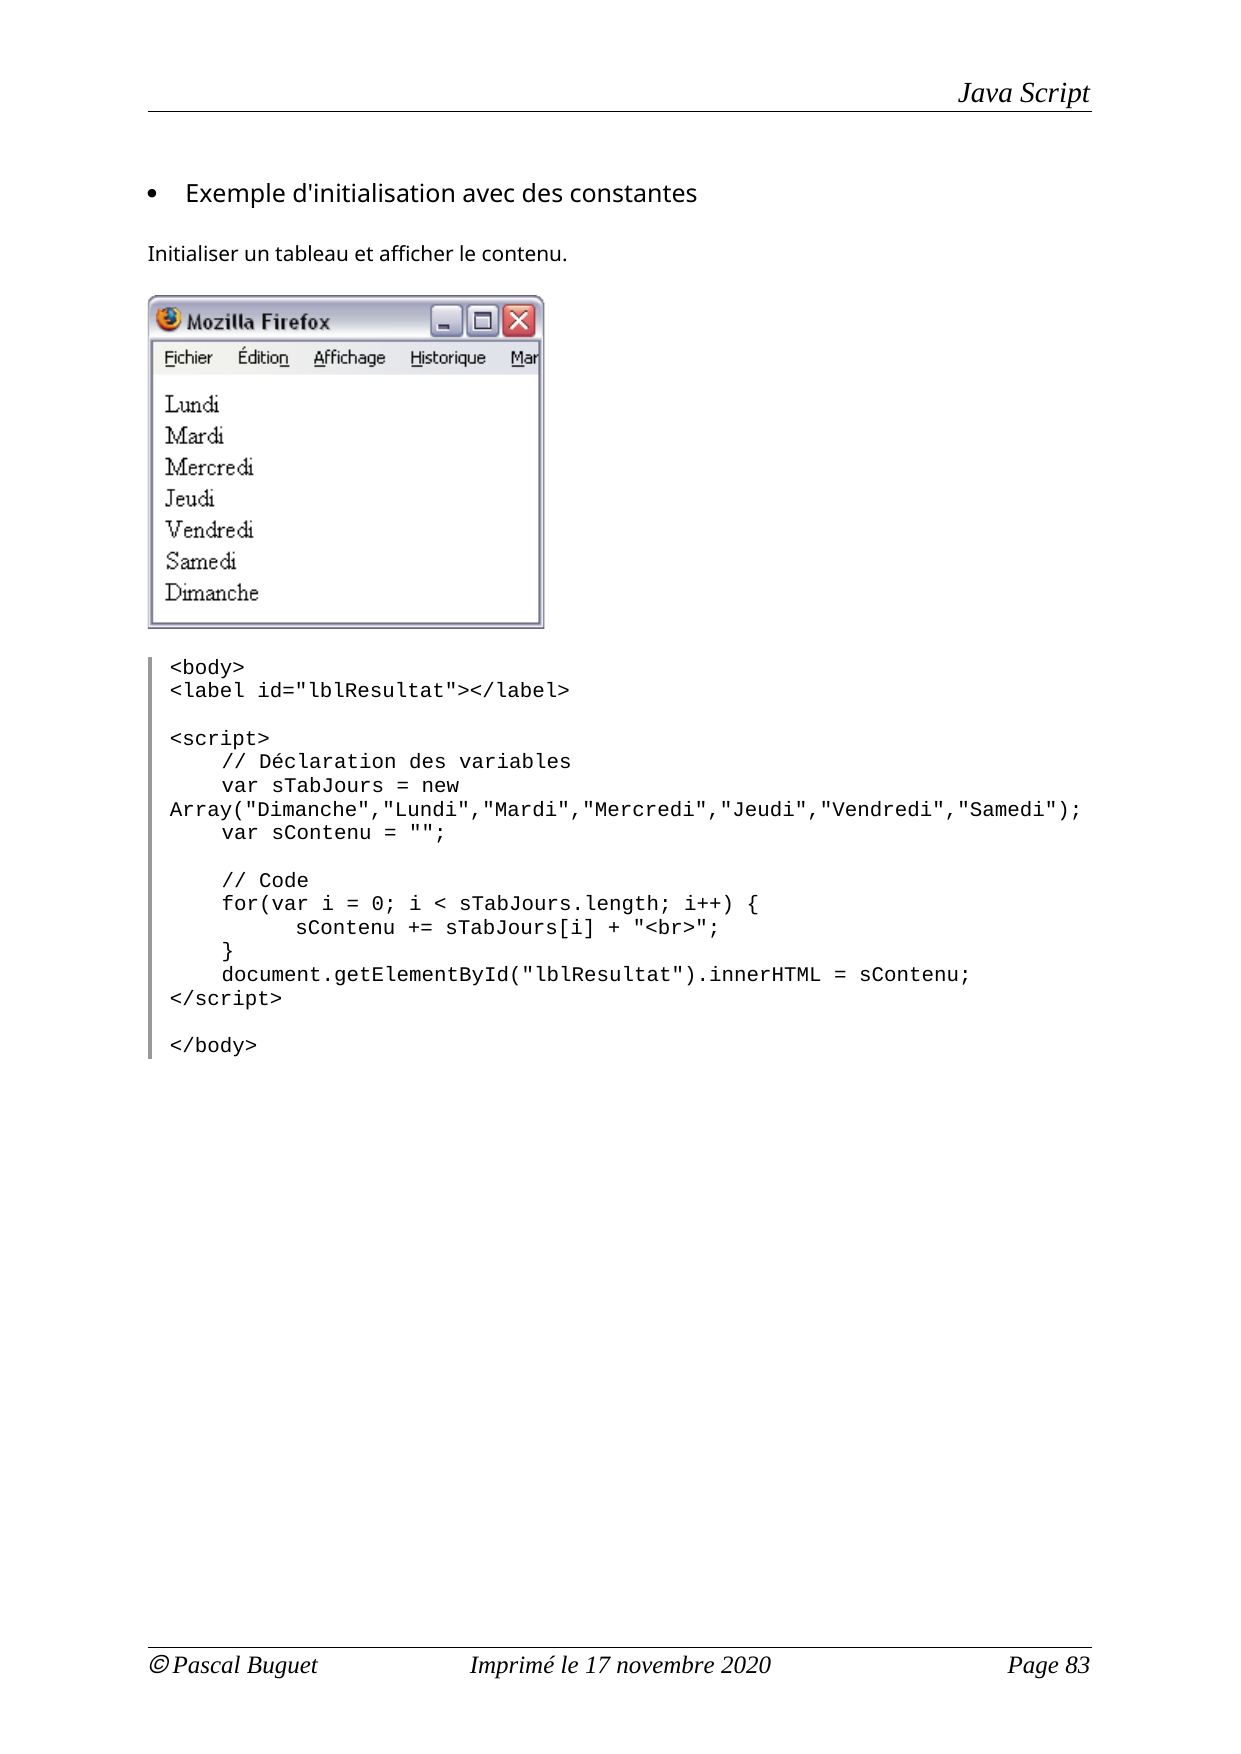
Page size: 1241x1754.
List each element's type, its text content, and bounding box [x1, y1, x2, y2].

text sContenu += sTabJours[i] + "<br>"; [152, 917, 1092, 941]
text } [152, 941, 1092, 964]
text var sTabJours = new Array("Dimanche","Lundi","Mardi","Mercredi","Jeudi","Vendredi","Samedi"); [152, 775, 1092, 822]
text </body> [152, 1035, 1092, 1059]
text var sContenu = ""; [152, 822, 1092, 846]
text document.getElementById("lblResultat").innerHTML = sContenu; [152, 964, 1092, 988]
text // Déclaration des variables [152, 751, 1092, 775]
text for(var i = 0; i < sTabJours.length; i++) { [152, 893, 1092, 917]
text // Code [152, 869, 1092, 893]
text <script> [152, 728, 1092, 751]
text <label id="lblResultat"></label> [152, 680, 1092, 704]
picture [147, 295, 545, 629]
list Exemple d'initialisation avec des constantes [148, 176, 1092, 210]
text Initialiser un tableau et afficher le contenu. [148, 239, 1092, 267]
text <body> [152, 657, 1092, 680]
text </script> [152, 988, 1092, 1011]
